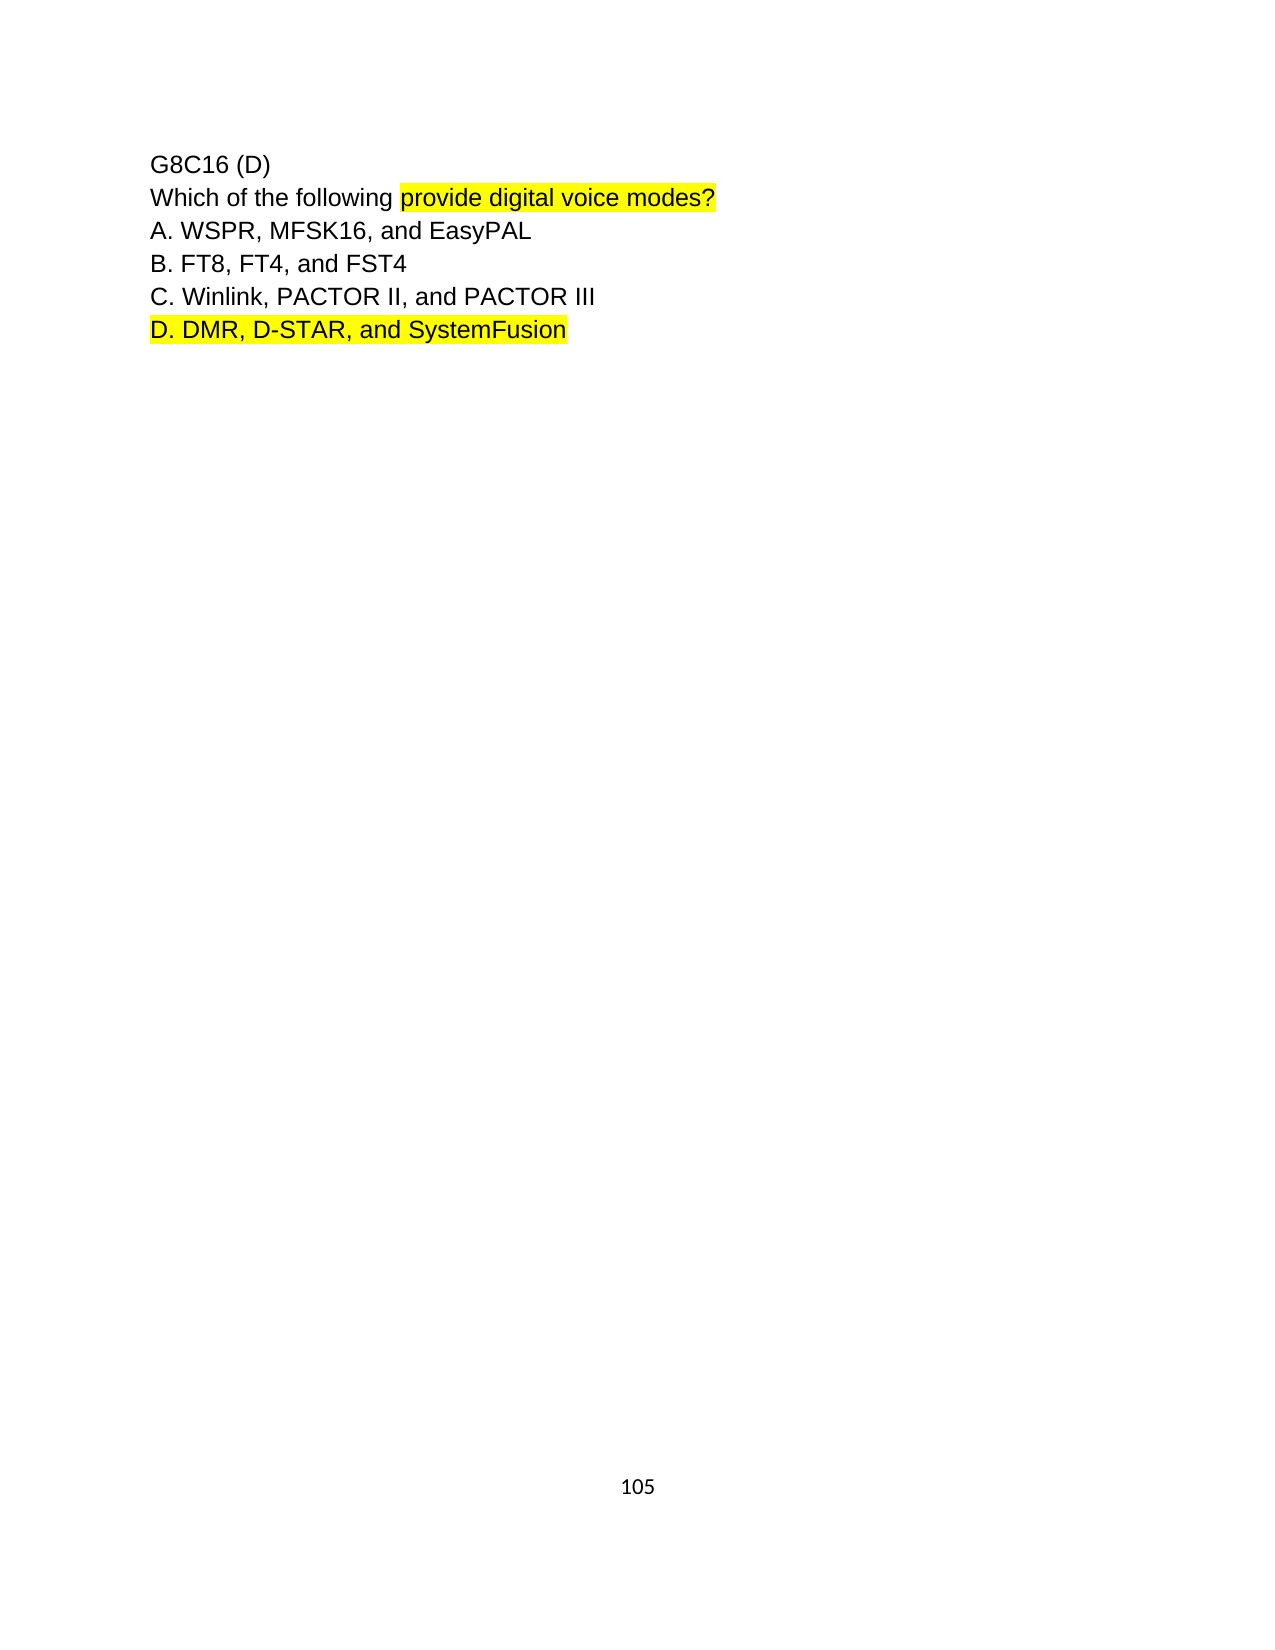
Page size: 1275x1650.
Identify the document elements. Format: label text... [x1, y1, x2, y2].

text G8C16 (D) Which of the following provide digital voice modes? A. WSPR, MFSK16, and EasyPAL B. FT8, FT4, and FST4 C. Winlink, PACTOR II, and PACTOR III D. DMR, D-STAR, and SystemFusion [150, 150, 1125, 344]
